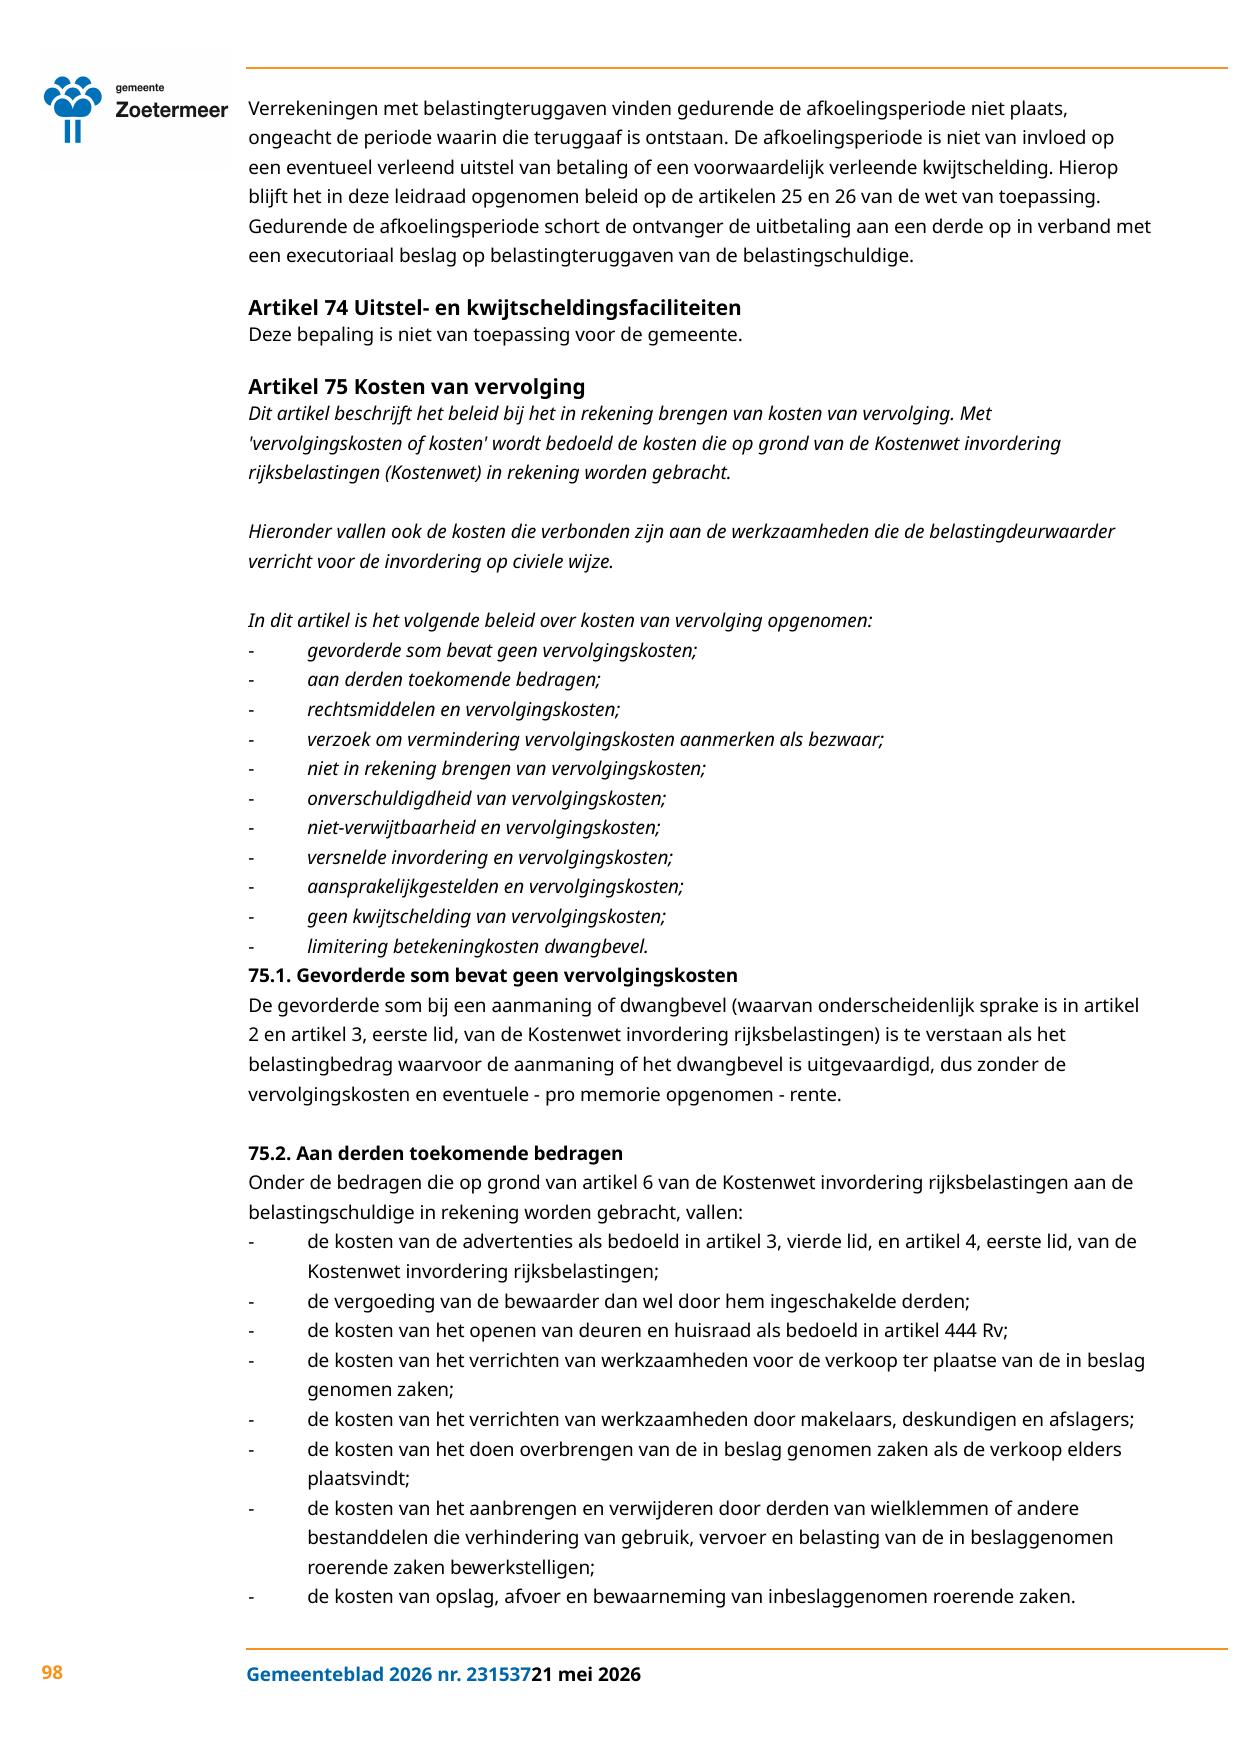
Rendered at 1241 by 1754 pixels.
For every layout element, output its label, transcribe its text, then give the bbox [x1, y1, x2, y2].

list rechtsmiddelen en vervolgingskosten; [248, 696, 1152, 722]
list geen kwijtschelding van vervolgingskosten; [248, 903, 1152, 929]
list de kosten van het openen van deuren en huisraad als bedoeld in artikel 444 Rv; [248, 1317, 1152, 1343]
list verzoek om vermindering vervolgingskosten aanmerken als bezwaar; [248, 726, 1152, 752]
list de kosten van het verrichten van werkzaamheden voor de verkoop ter plaatse van de in beslag genomen zaken; [248, 1347, 1152, 1402]
list onverschuldigdheid van vervolgingskosten; [248, 785, 1152, 811]
text Artikel 74 Uitstel- en kwijtscheldingsfaciliteiten [248, 293, 1152, 322]
text 75.2. Aan derden toekomende bedragen [248, 1140, 1152, 1166]
text Onder de bedragen die op grond van artikel 6 van de Kostenwet invordering rijksbelastingen aan de belastingschuldige in rekening worden gebracht, vallen: [248, 1169, 1152, 1225]
list versnelde invordering en vervolgingskosten; [248, 844, 1152, 870]
list de kosten van de advertenties als bedoeld in artikel 3, vierde lid, en artikel 4, eerste lid, van de Kostenwet invordering rijksbelastingen; [248, 1229, 1152, 1284]
list gevorderde som bevat geen vervolgingskosten; [248, 637, 1152, 663]
list de kosten van het doen overbrengen van de in beslag genomen zaken als de verkoop elders plaatsvindt; [248, 1436, 1152, 1491]
list de kosten van opslag, afvoer en bewaarneming van inbeslaggenomen roerende zaken. [248, 1584, 1152, 1609]
text Artikel 75 Kosten van vervolging [248, 372, 1152, 400]
text Gedurende de afkoelingsperiode schort de ontvanger de uitbetaling aan een derde op in verband met een executoriaal beslag op belastingteruggaven van de belastingschuldige. [248, 213, 1152, 268]
text Verrekeningen met belastingteruggaven vinden gedurende de afkoelingsperiode niet plaats, ongeacht de periode waarin die teruggaaf is ontstaan. De afkoelingsperiode is niet van invloed op een eventueel verleend uitstel van betaling of een voorwaardelijk verleende kwijtschelding. Hierop blijft het in deze leidraad opgenomen beleid op de artikelen 25 en 26 van de wet van toepassing. [248, 95, 1152, 209]
list de kosten van het aanbrengen en verwijderen door derden van wielklemmen of andere bestanddelen die verhindering van gebruik, vervoer en belasting van de in beslaggenomen roerende zaken bewerkstelligen; [248, 1495, 1152, 1580]
list niet in rekening brengen van vervolgingskosten; [248, 755, 1152, 781]
text Deze bepaling is niet van toepassing voor de gemeente. [248, 322, 1152, 347]
text Dit artikel beschrijft het beleid bij het in rekening brengen van kosten van vervolging. Met 'vervolgingskosten of kosten' wordt bedoeld de kosten die op grond van de Kostenwet invordering rijksbelastingen (Kostenwet) in rekening worden gebracht. [248, 400, 1152, 485]
text In dit artikel is het volgende beleid over kosten van vervolging opgenomen: [248, 607, 1152, 633]
list aansprakelijkgestelden en vervolgingskosten; [248, 874, 1152, 899]
text De gevorderde som bij een aanmaning of dwangbevel (waarvan onderscheidenlijk sprake is in artikel 2 en artikel 3, eerste lid, van de Kostenwet invordering rijksbelastingen) is te verstaan als het belastingbedrag waarvoor de aanmaning of het dwangbevel is uitgevaardigd, dus zonder de vervolgingskosten en eventuele - pro memorie opgenomen - rente. [248, 992, 1152, 1107]
list de vergoeding van de bewaarder dan wel door hem ingeschakelde derden; [248, 1288, 1152, 1314]
text 75.1. Gevorderde som bevat geen vervolgingskosten [248, 962, 1152, 988]
list limitering betekeningkosten dwangbevel. [248, 933, 1152, 959]
picture [41, 47, 231, 172]
list de kosten van het verrichten van werkzaamheden door makelaars, deskundigen en afslagers; [248, 1406, 1152, 1432]
text Hieronder vallen ook de kosten die verbonden zijn aan de werkzaamheden die de belastingdeurwaarder verricht voor de invordering op civiele wijze. [248, 519, 1152, 574]
list niet-verwijtbaarheid en vervolgingskosten; [248, 814, 1152, 840]
list aan derden toekomende bedragen; [248, 667, 1152, 692]
